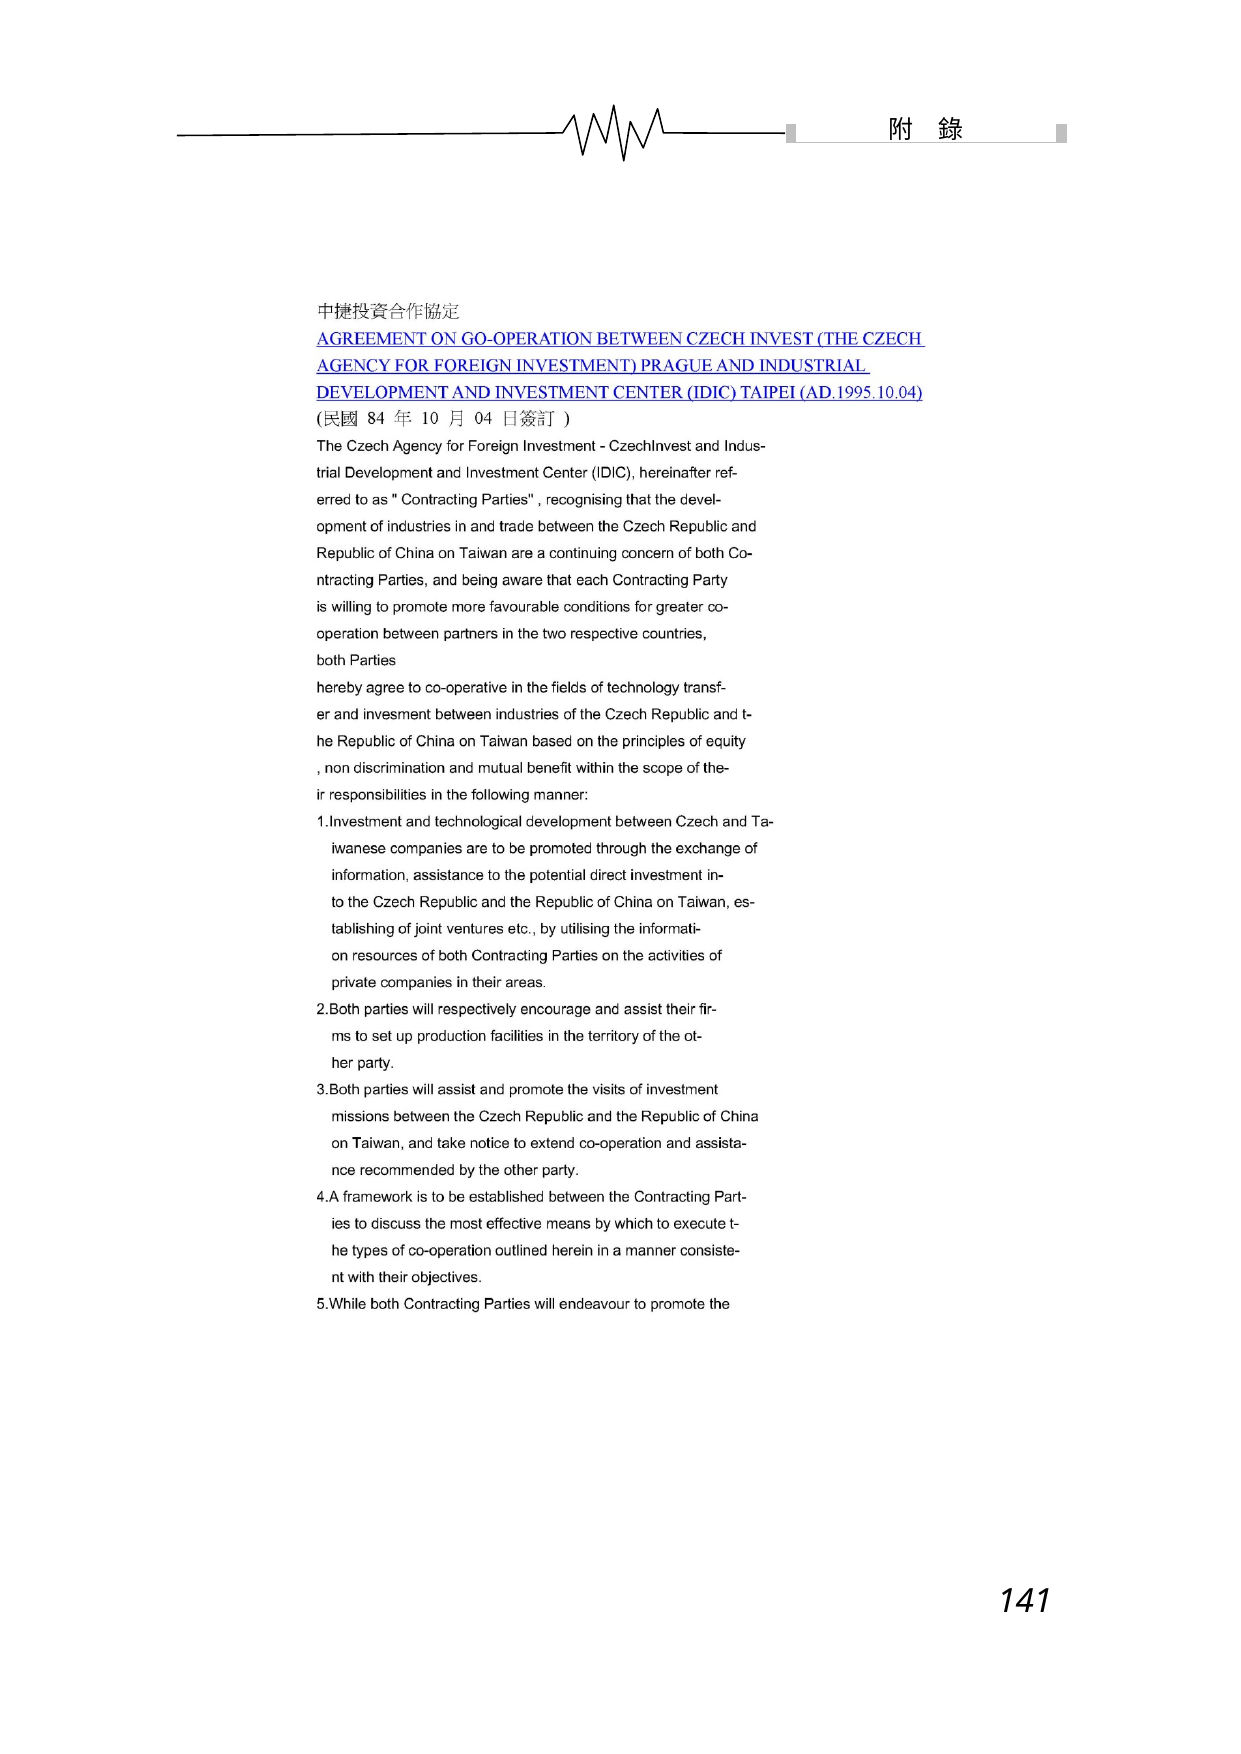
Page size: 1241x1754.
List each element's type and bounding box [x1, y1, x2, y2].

picture [182, 268, 1069, 1351]
